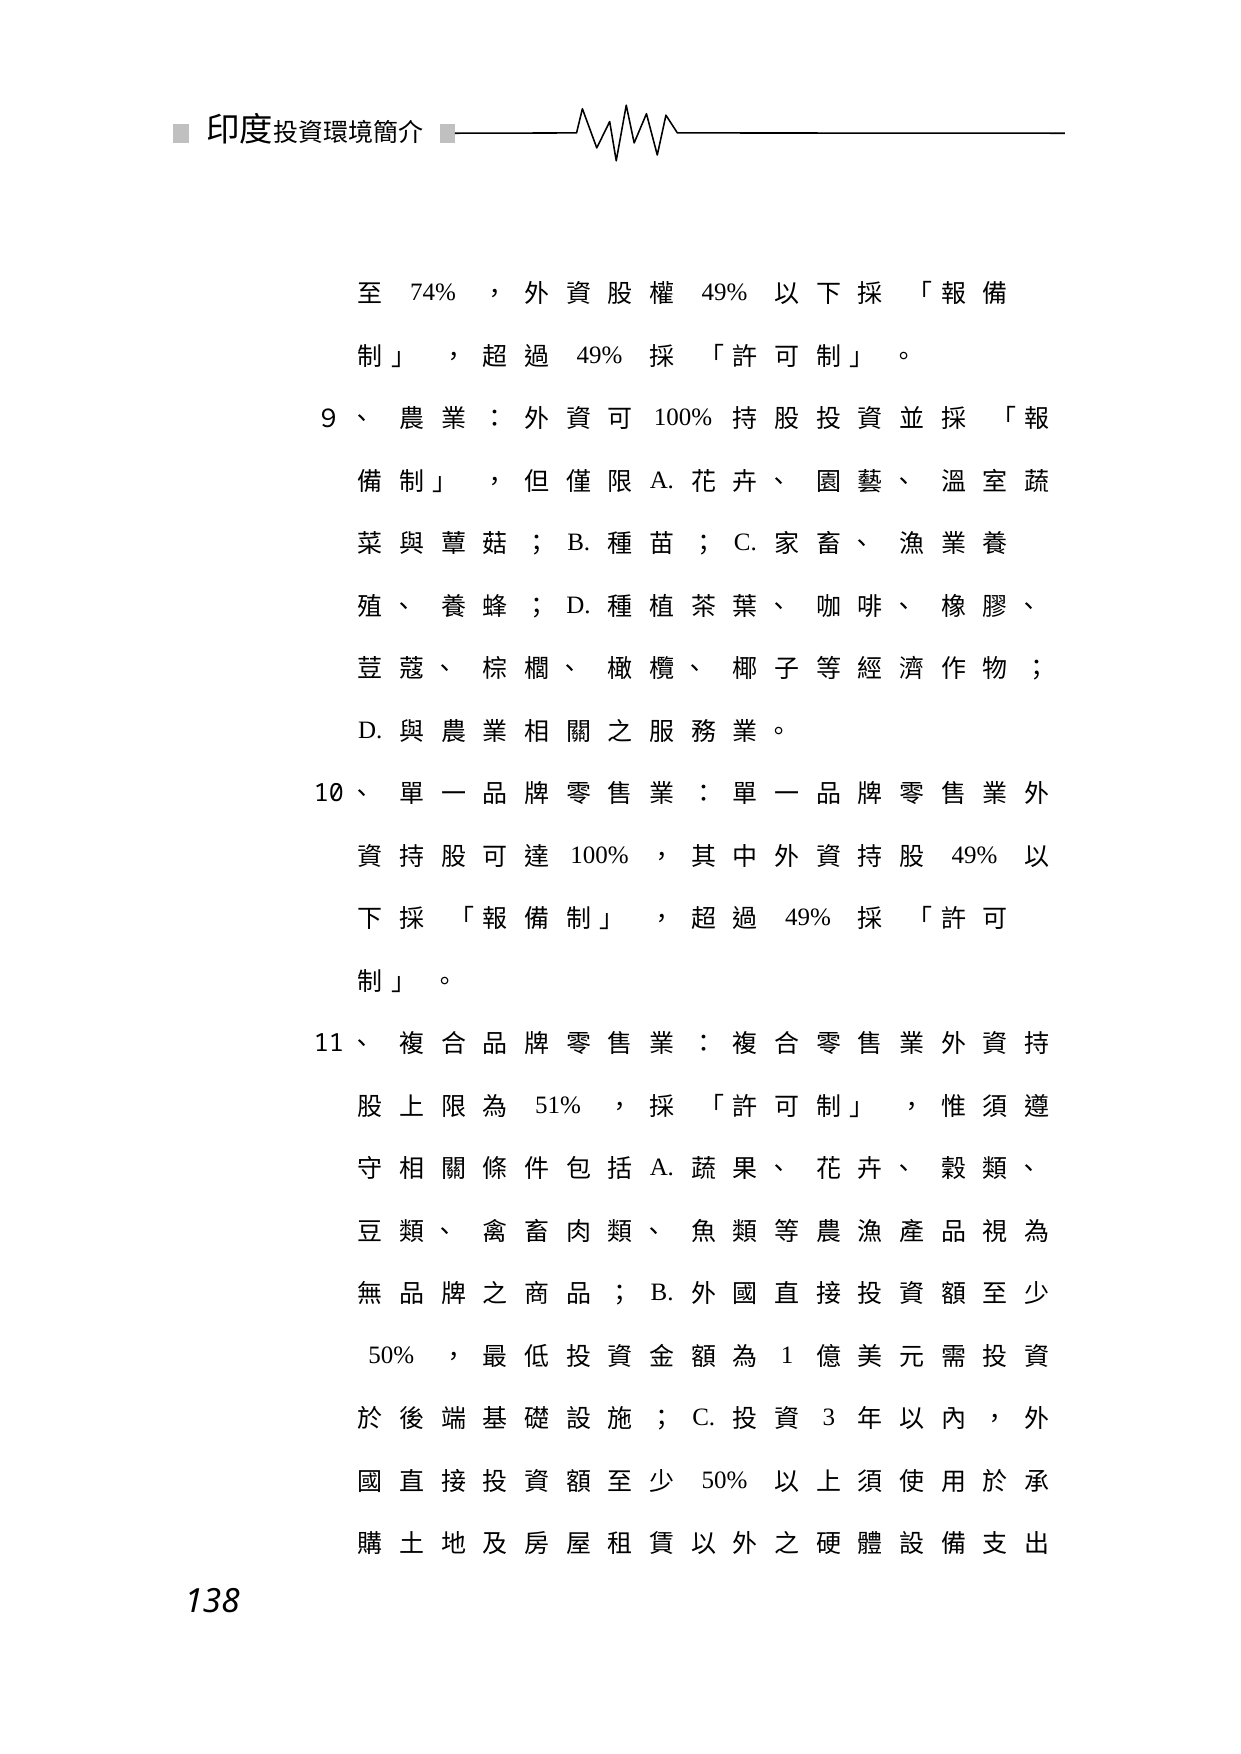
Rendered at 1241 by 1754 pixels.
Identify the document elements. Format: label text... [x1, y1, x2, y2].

text ９、農業：外資可100%持股投資並採「報備制」，但僅限A.花卉、園藝、溫室蔬菜與蕈菇；B.種苗；C.家畜、漁業養殖、養蜂；D.種植茶葉、咖啡、橡膠、荳蔻、棕櫚、橄欖、椰子等經濟作物；D.與農業相關之服務業。 [281, 375, 1058, 750]
text 至74%，外資股權49%以下採「報備制」，超過49%採「許可制」。 [281, 250, 1058, 375]
text 10、單一品牌零售業：單一品牌零售業外資持股可達100%，其中外資持股49%以下採「報備制」，超過49%採「許可制」。 [281, 750, 1058, 1000]
text 11、複合品牌零售業：複合零售業外資持股上限為51%，採「許可制」，惟須遵守相關條件包括A.蔬果、花卉、穀類、豆類、禽畜肉類、魚類等農漁產品視為無品牌之商品；B.外國直接投資額至少50%，最低投資金額為1億美元需投資於後端基礎設施；C.投資3年以內，外國直接投資額至少50%以上須使用於承購土地及房屋租賃以外之硬體設備支出 [281, 1000, 1058, 1563]
